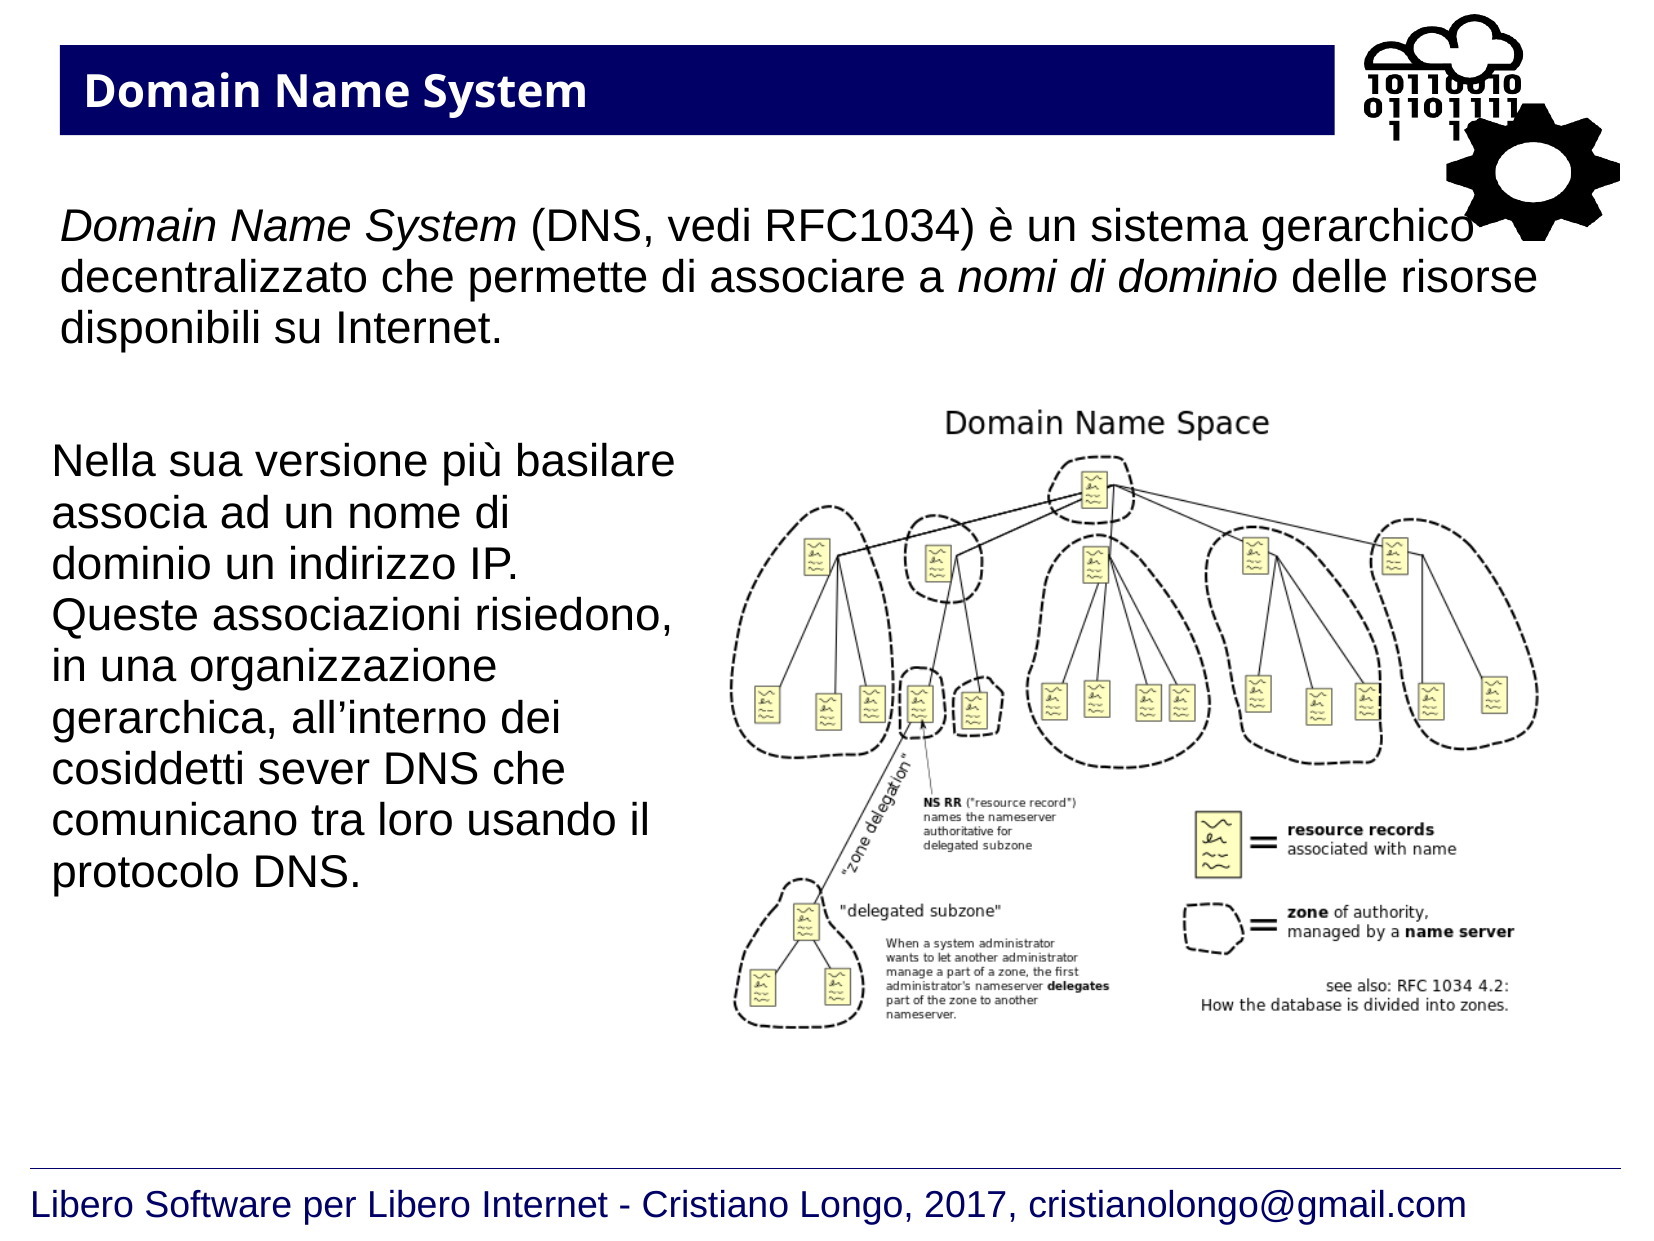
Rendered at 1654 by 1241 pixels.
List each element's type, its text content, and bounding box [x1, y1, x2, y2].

text_box Domain Name System (DNS, vedi RFC1034) è un sistema gerarchico decentralizzato che permette di associare a nomi di dominio delle risorse disponibili su Internet. [45, 192, 1561, 376]
text_box Nella sua versione più basilare associa ad un nome di dominio un indirizzo IP. Queste associazioni risiedono, in una organizzazione gerarchica, all’interno dei cosiddetti sever DNS che comunicano tra loro usando il protocolo DNS. [36, 428, 693, 1060]
picture [699, 371, 1570, 1066]
picture [1364, 14, 1620, 241]
list Domain Name System [59, 45, 1335, 136]
text_box Libero Software per Libero Internet - Cristiano Longo, 2017, cristianolongo@gmail.com [15, 1168, 1653, 1241]
